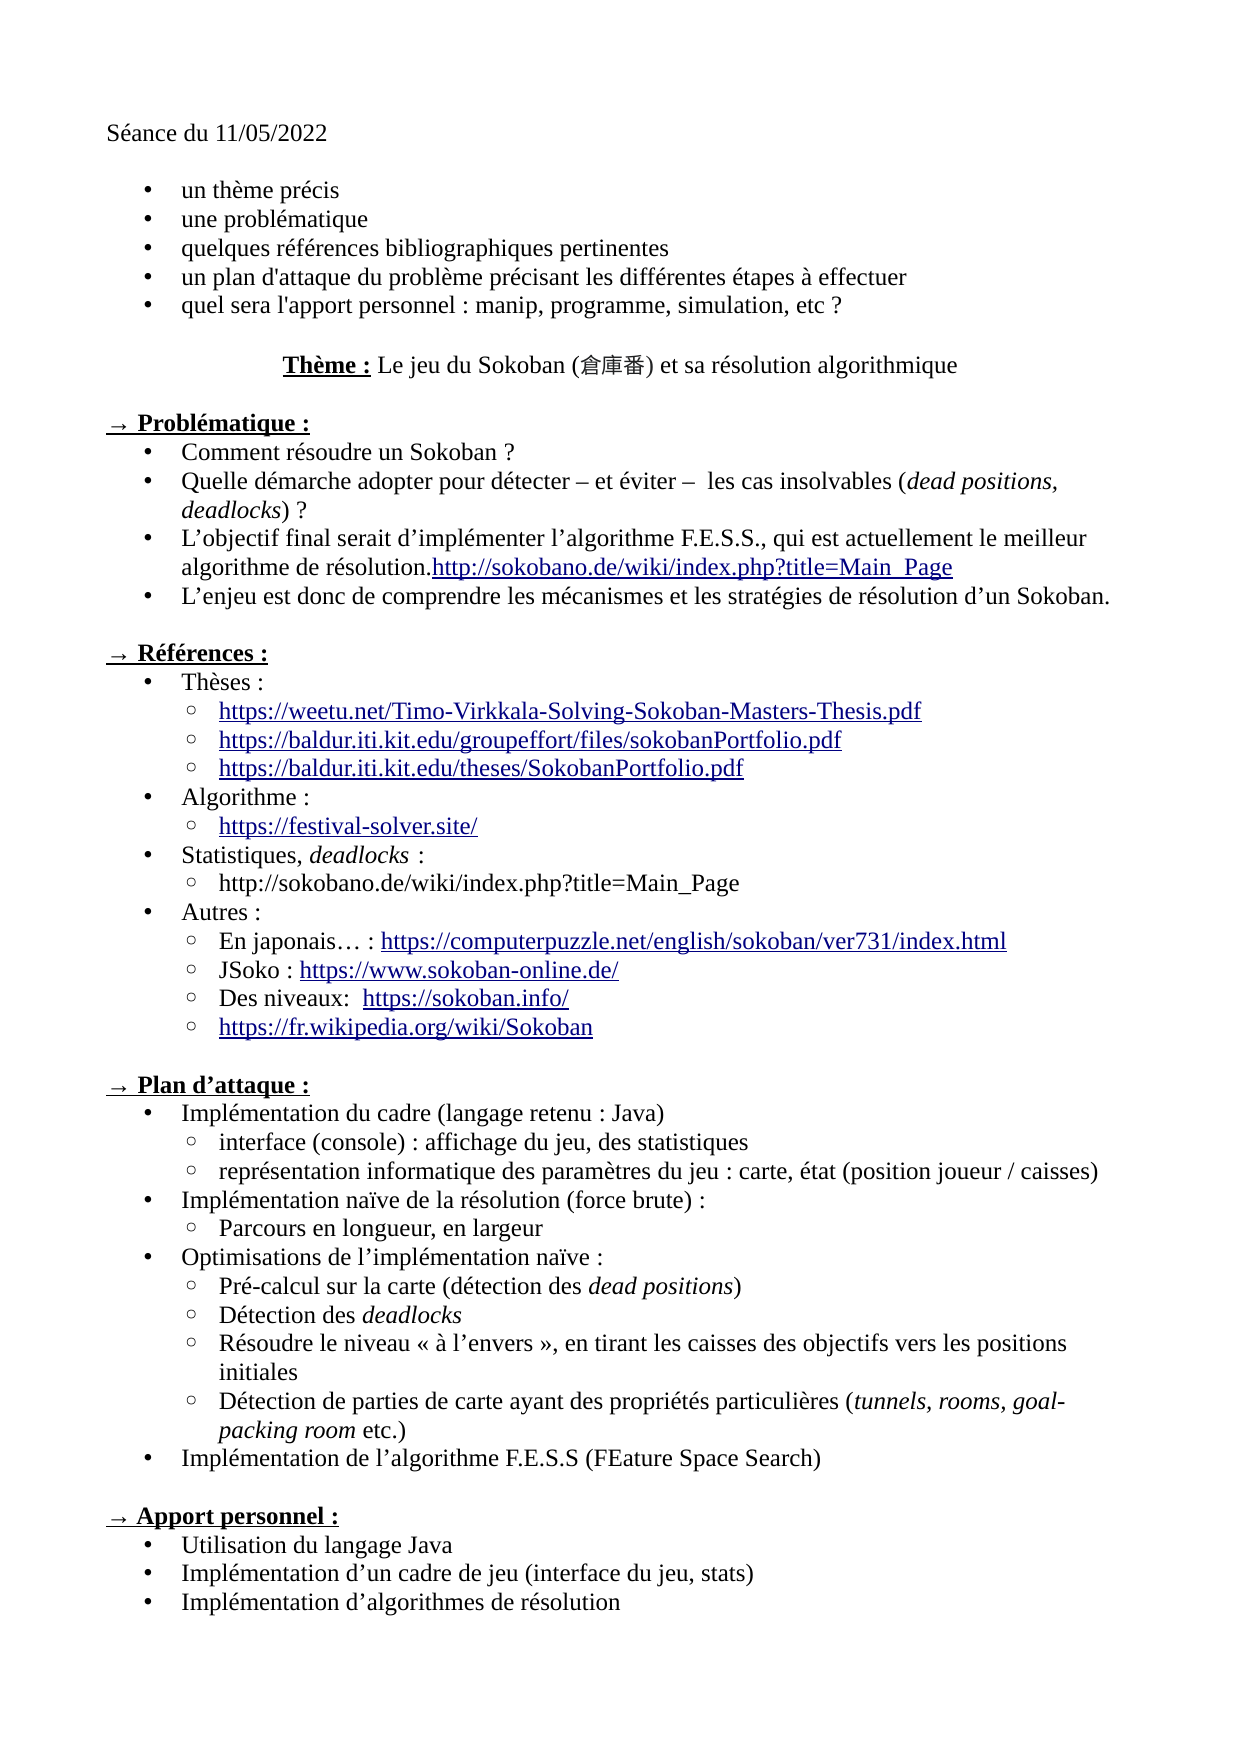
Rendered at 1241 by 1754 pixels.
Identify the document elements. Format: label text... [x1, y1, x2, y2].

list https://baldur.iti.kit.edu/theses/SokobanPortfolio.pdf [181, 753, 1134, 782]
list Thèses : [144, 667, 1134, 696]
list quelques références bibliographiques pertinentes [144, 233, 1134, 262]
list Détection de parties de carte ayant des propriétés particulières (tunnels, rooms, goal-packing room etc.) [181, 1386, 1134, 1443]
list Algorithme : [144, 782, 1134, 811]
list Utilisation du langage Java [144, 1530, 1134, 1558]
list Résoudre le niveau « à l’envers », en tirant les caisses des objectifs vers les positions initiales [181, 1328, 1134, 1386]
list https://weetu.net/Timo-Virkkala-Solving-Sokoban-Masters-Thesis.pdf [181, 696, 1134, 725]
list Détection des deadlocks [181, 1300, 1134, 1328]
list représentation informatique des paramètres du jeu : carte, état (position joueur / caisses) [181, 1156, 1134, 1185]
list Parcours en longueur, en largeur [181, 1213, 1134, 1242]
list https://fr.wikipedia.org/wiki/Sokoban [181, 1012, 1134, 1041]
list un thème précis [144, 176, 1134, 204]
list Implémentation de l’algorithme F.E.S.S (FEature Space Search) [144, 1443, 1134, 1472]
list un plan d'attaque du problème précisant les différentes étapes à effectuer [144, 262, 1134, 291]
list quel sera l'apport personnel : manip, programme, simulation, etc ? [144, 291, 1134, 319]
text → Références : [106, 638, 1134, 667]
list En japonais… : https://computerpuzzle.net/english/sokoban/ver731/index.html [181, 926, 1134, 955]
list Autres : [144, 897, 1134, 926]
text → Apport personnel : [106, 1501, 1134, 1530]
list Quelle démarche adopter pour détecter – et éviter – les cas insolvables (dead positions, deadlocks) ? [144, 466, 1134, 523]
text Thème : Le jeu du Sokoban (倉庫番) et sa résolution algorithmique [106, 348, 1134, 380]
list L’objectif final serait d’implémenter l’algorithme F.E.S.S., qui est actuellement le meilleur algorithme de résolution.http://sokobano.de/wiki/index.php?title=Main_Page [144, 523, 1134, 581]
list Implémentation d’algorithmes de résolution [144, 1587, 1134, 1616]
list Implémentation naïve de la résolution (force brute) : [144, 1185, 1134, 1213]
list Implémentation d’un cadre de jeu (interface du jeu, stats) [144, 1558, 1134, 1587]
list L’enjeu est donc de comprendre les mécanismes et les stratégies de résolution d’un Sokoban. [144, 581, 1134, 610]
list une problématique [144, 204, 1134, 233]
text Séance du 11/05/2022 [106, 118, 1134, 147]
list Statistiques, deadlocks : [144, 840, 1134, 868]
list http://sokobano.de/wiki/index.php?title=Main_Page [181, 868, 1134, 897]
text → Problématique : [106, 408, 1134, 437]
list https://baldur.iti.kit.edu/groupeffort/files/sokobanPortfolio.pdf [181, 725, 1134, 753]
list Comment résoudre un Sokoban ? [144, 437, 1134, 466]
list https://festival-solver.site/ [181, 811, 1134, 840]
list Pré-calcul sur la carte (détection des dead positions) [181, 1271, 1134, 1300]
list JSoko : https://www.sokoban-online.de/ [181, 955, 1134, 983]
list Optimisations de l’implémentation naïve : [144, 1242, 1134, 1271]
list Des niveaux: https://sokoban.info/ [181, 983, 1134, 1012]
list interface (console) : affichage du jeu, des statistiques [181, 1127, 1134, 1156]
text → Plan d’attaque : [106, 1070, 1134, 1098]
list Implémentation du cadre (langage retenu : Java) [144, 1098, 1134, 1127]
